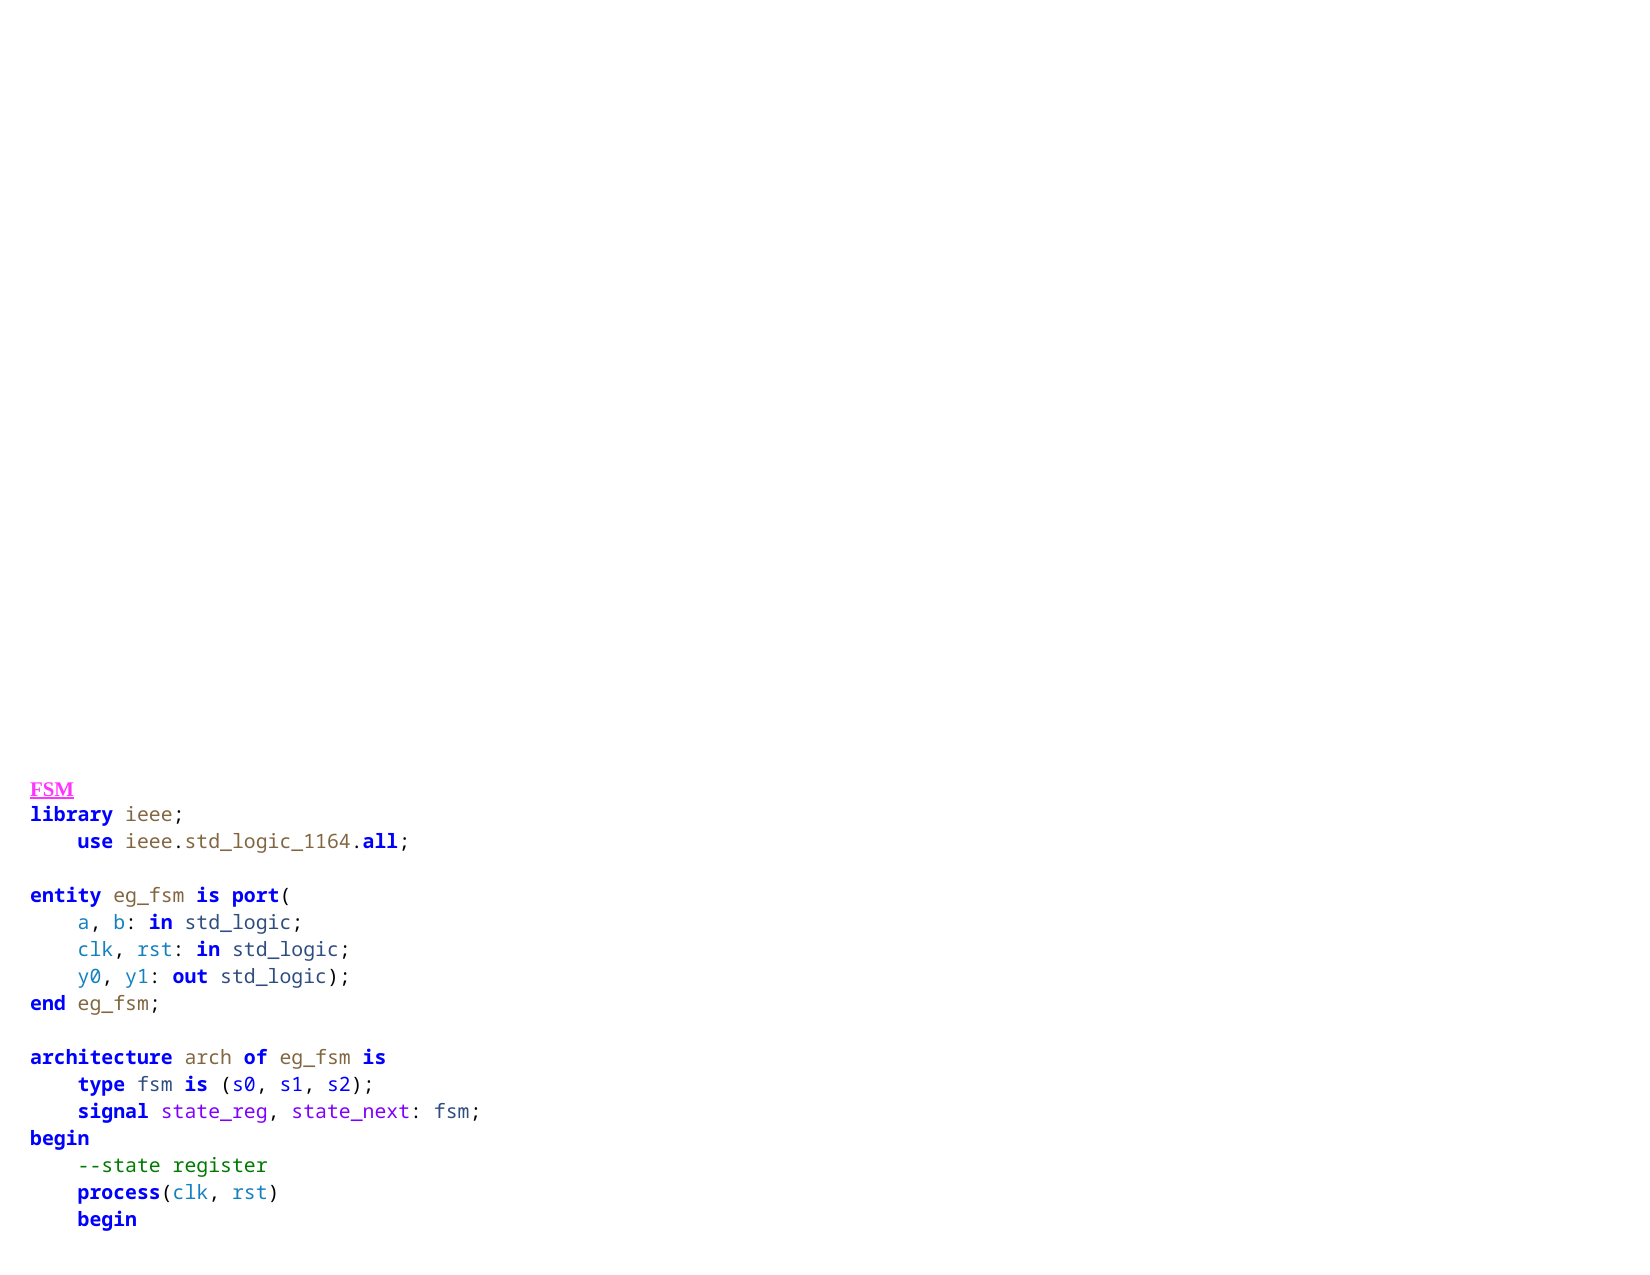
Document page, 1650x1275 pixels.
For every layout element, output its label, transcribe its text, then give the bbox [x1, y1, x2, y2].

text clk, rst: in std_logic; [30, 935, 1620, 962]
text type fsm is (s0, s1, s2); [30, 1070, 1620, 1097]
text --state register [30, 1151, 1620, 1178]
text architecture arch of eg_fsm is [30, 1043, 1620, 1070]
text entity eg_fsm is port( [30, 881, 1620, 908]
text library ieee; [30, 801, 1620, 827]
text process(clk, rst) [30, 1178, 1620, 1205]
text a, b: in std_logic; [30, 908, 1620, 935]
text signal state_reg, state_next: fsm; [30, 1097, 1620, 1124]
text end eg_fsm; [30, 989, 1620, 1016]
text begin [30, 1124, 1620, 1151]
text use ieee.std_logic_1164.all; [30, 827, 1620, 854]
text FSM [30, 776, 1620, 801]
text begin [30, 1205, 1620, 1232]
text y0, y1: out std_logic); [30, 962, 1620, 989]
